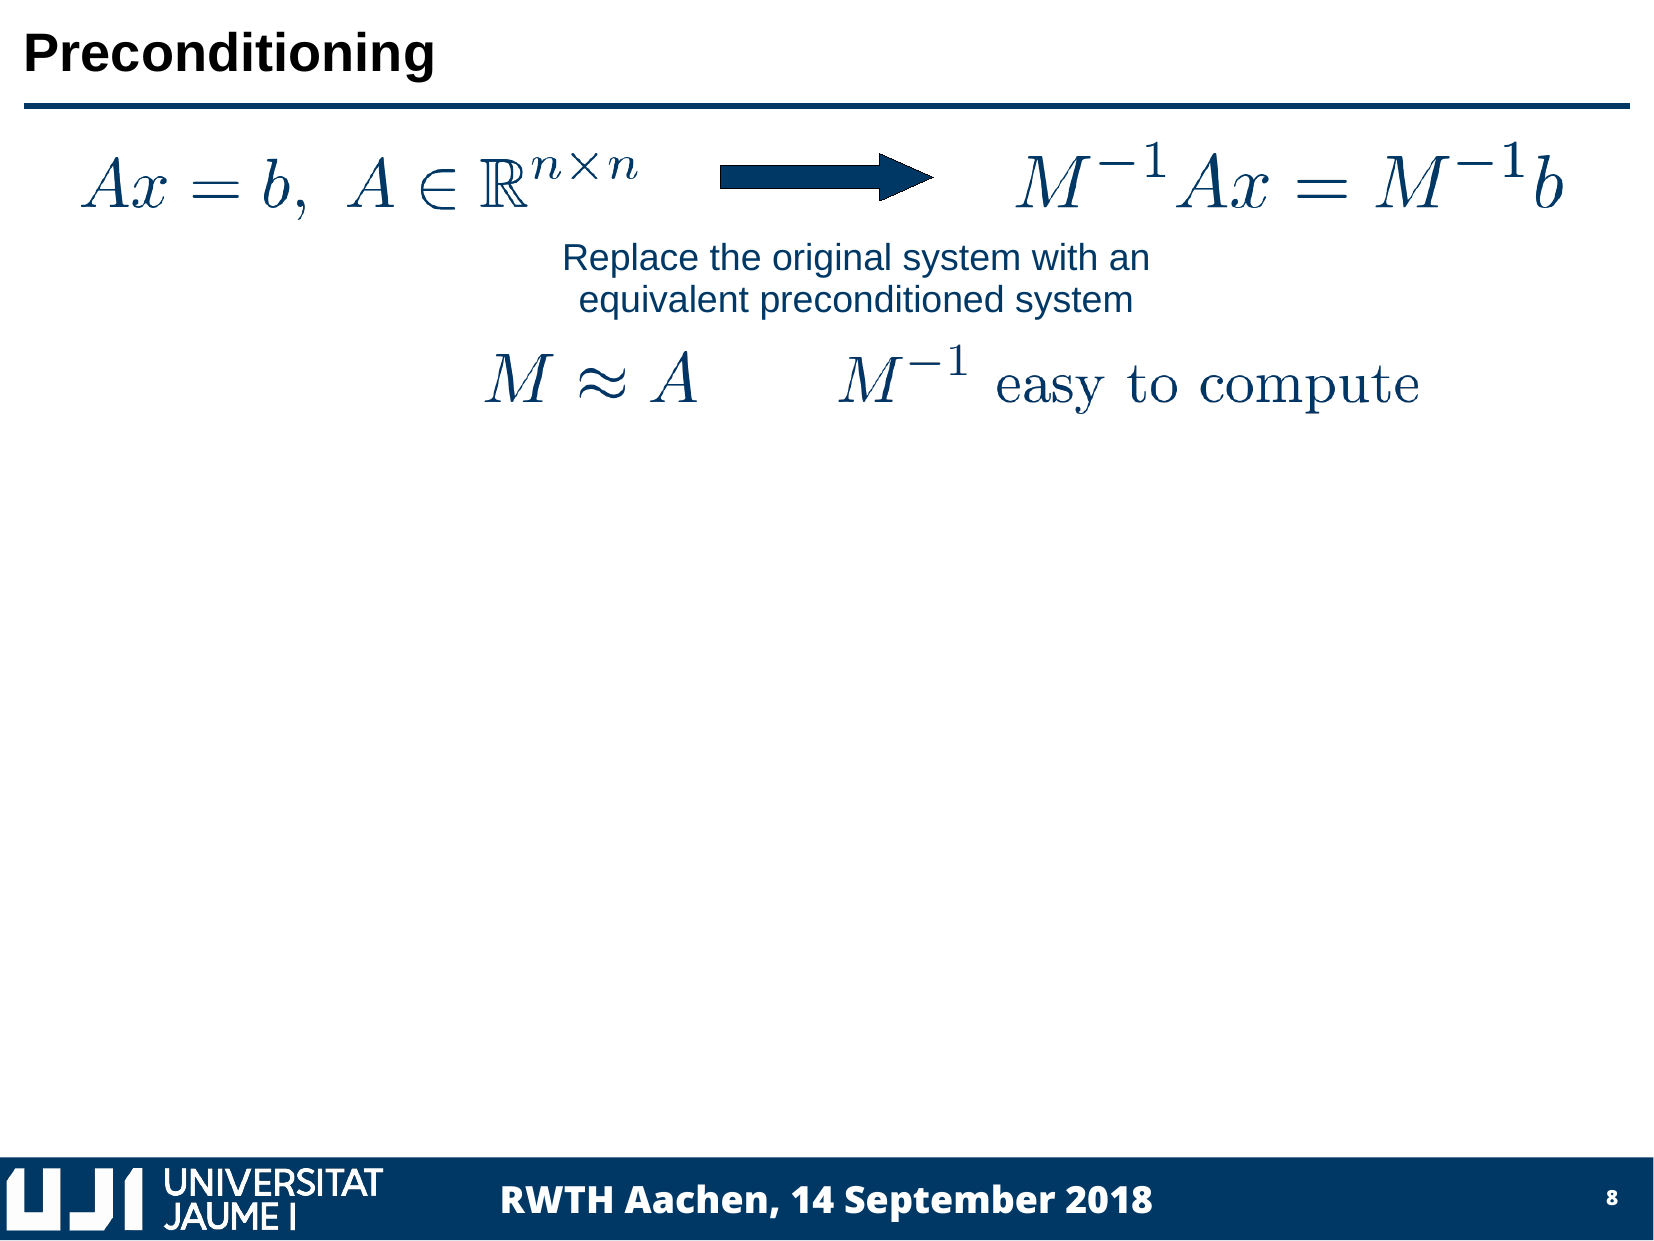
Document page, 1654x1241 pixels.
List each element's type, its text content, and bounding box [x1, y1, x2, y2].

list Replace the original system with an equivalent preconditioned system [437, 236, 1205, 343]
picture [0, 1158, 390, 1241]
picture [1015, 141, 1563, 208]
picture [484, 351, 697, 402]
picture [81, 153, 638, 220]
title Preconditioning [23, 0, 1630, 107]
picture [838, 344, 1418, 414]
text_box [720, 153, 934, 201]
